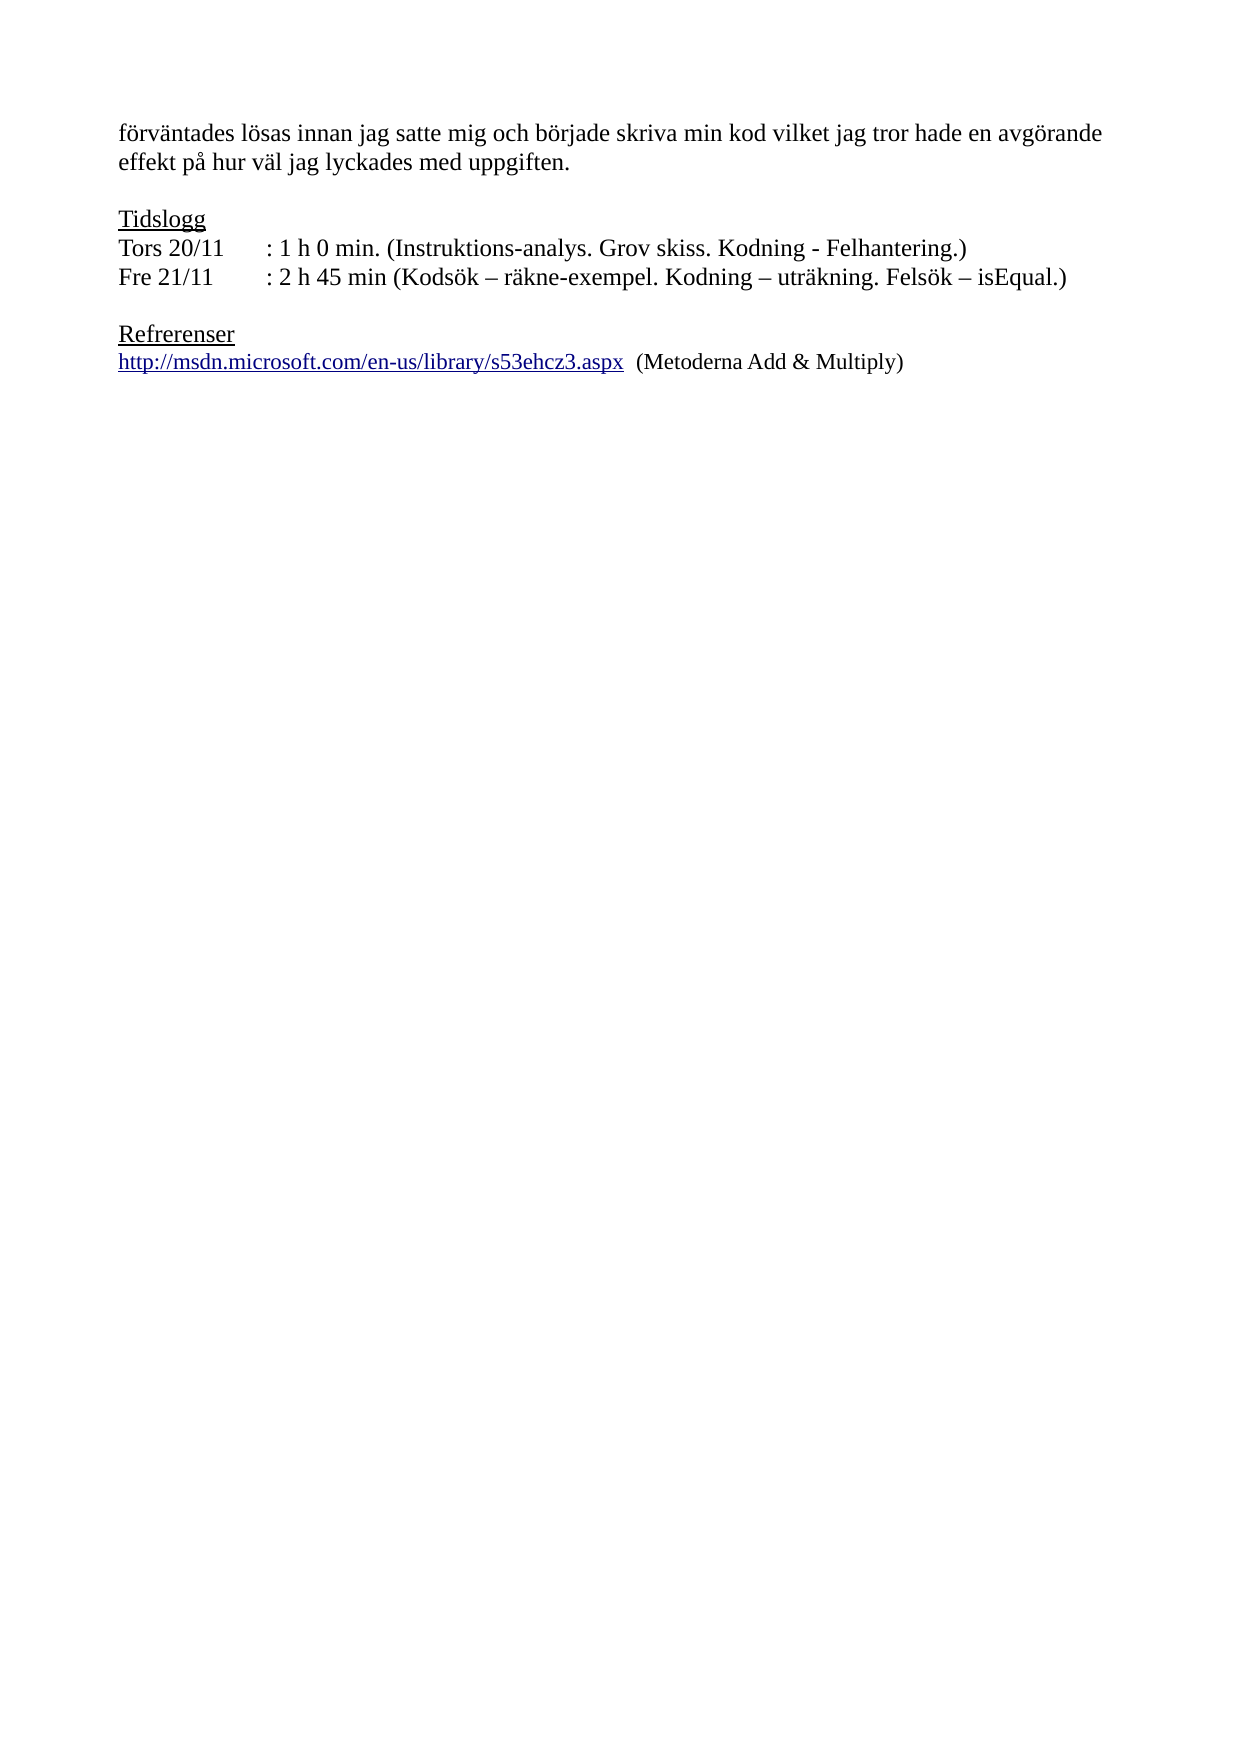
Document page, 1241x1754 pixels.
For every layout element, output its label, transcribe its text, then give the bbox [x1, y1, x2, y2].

text förväntades lösas innan jag satte mig och började skriva min kod vilket jag tror hade en avgörande effekt på hur väl jag lyckades med uppgiften. [118, 118, 1122, 176]
text http://msdn.microsoft.com/en-us/library/s53ehcz3.aspx (Metoderna Add & Multiply) [118, 348, 1122, 374]
text Tors 20/11 : 1 h 0 min. (Instruktions-analys. Grov skiss. Kodning - Felhantering.) [118, 233, 1122, 262]
text Fre 21/11 : 2 h 45 min (Kodsök – räkne-exempel. Kodning – uträkning. Felsök – isEqual.) [118, 262, 1122, 291]
text Refrerenser [118, 319, 1122, 348]
text Tidslogg [118, 204, 1122, 233]
